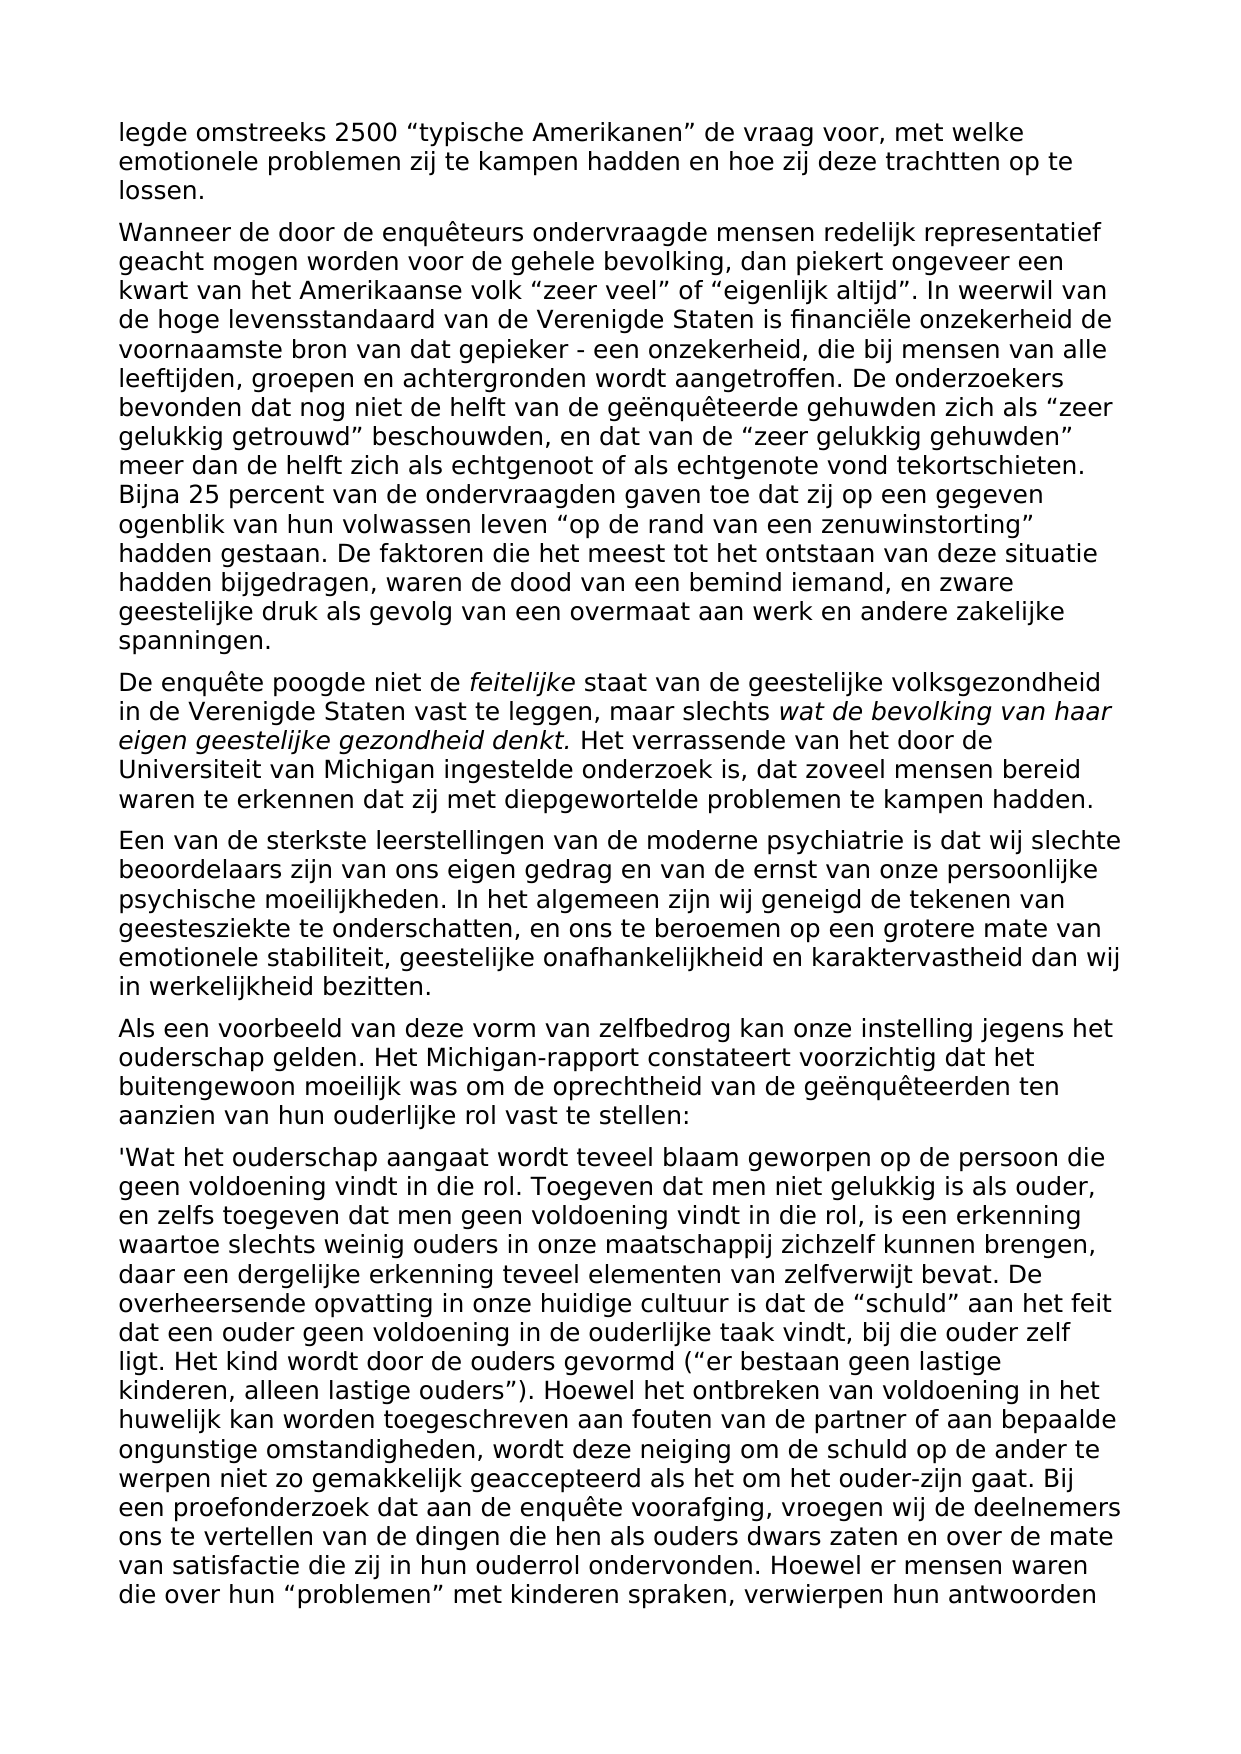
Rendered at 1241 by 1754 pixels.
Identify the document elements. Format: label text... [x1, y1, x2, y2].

text Een van de sterkste leerstellingen van de moderne psychiatrie is dat wij slechte beoordelaars zijn van ons eigen gedrag en van de ernst van onze persoonlijke psychische moeilijkheden. In het algemeen zijn wij geneigd de tekenen van geestesziekte te onderschatten, en ons te beroemen op een grotere mate van emotionele stabiliteit, geestelijke onafhankelijkheid en karaktervastheid dan wij in werkelijkheid bezitten. [118, 826, 1122, 1001]
text Als een voorbeeld van deze vorm van zelfbedrog kan onze instelling jegens het ouderschap gelden. Het Michigan-rapport constateert voorzichtig dat het buitengewoon moeilijk was om de oprechtheid van de geënquêteerden ten aanzien van hun ouderlijke rol vast te stellen: [118, 1014, 1122, 1131]
text 'Wat het ouderschap aangaat wordt teveel blaam geworpen op de persoon die geen voldoening vindt in die rol. Toegeven dat men niet gelukkig is als ouder, en zelfs toegeven dat men geen voldoening vindt in die rol, is een erkenning waartoe slechts weinig ouders in onze maatschappij zichzelf kunnen brengen, daar een dergelijke erkenning teveel elementen van zelfverwijt bevat. De overheersende opvatting in onze huidige cultuur is dat de “schuld” aan het feit dat een ouder geen voldoening in de ouderlijke taak vindt, bij die ouder zelf ligt. Het kind wordt door de ouders gevormd (“er bestaan geen lastige kinderen, alleen lastige ouders”). Hoewel het ontbreken van voldoening in het huwelijk kan worden toegeschreven aan fouten van de partner of aan bepaalde ongunstige omstandigheden, wordt deze neiging om de schuld op de ander te werpen niet zo gemakkelijk geaccepteerd als het om het ouder-zijn gaat. Bij een proefonderzoek dat aan de enquête voorafging, vroegen wij de deelnemers ons te vertellen van de dingen die hen als ouders dwars zaten en over de mate van satisfactie die zij in hun ouderrol ondervonden. Hoewel er mensen waren die over hun “problemen” met kinderen spraken, verwierpen hun antwoorden [118, 1143, 1122, 1610]
text legde omstreeks 2500 “typische Amerikanen” de vraag voor, met welke emotionele problemen zij te kampen hadden en hoe zij deze trachtten op te lossen. [118, 118, 1122, 206]
text De enquête poogde niet de feitelijke staat van de geestelijke volksgezondheid in de Verenigde Staten vast te leggen, maar slechts wat de bevolking van haar eigen geestelijke gezondheid denkt. Het verrassende van het door de Universiteit van Michigan ingestelde onderzoek is, dat zoveel mensen bereid waren te erkennen dat zij met diepgewortelde problemen te kampen hadden. [118, 668, 1122, 814]
text Wanneer de door de enquêteurs ondervraagde mensen redelijk representatief geacht mogen worden voor de gehele bevolking, dan piekert ongeveer een kwart van het Amerikaanse volk “zeer veel” of “eigenlijk altijd”. In weerwil van de hoge levensstandaard van de Verenigde Staten is financiële onzekerheid de voornaamste bron van dat gepieker - een onzekerheid, die bij mensen van alle leeftijden, groepen en achtergronden wordt aangetroffen. De onderzoekers bevonden dat nog niet de helft van de geënquêteerde gehuwden zich als “zeer gelukkig getrouwd” beschouwden, en dat van de “zeer gelukkig gehuwden” meer dan de helft zich als echtgenoot of als echtgenote vond tekortschieten. Bijna 25 percent van de ondervraagden gaven toe dat zij op een gegeven ogenblik van hun volwassen leven “op de rand van een zenuwinstorting” hadden gestaan. De faktoren die het meest tot het ontstaan van deze situatie hadden bijgedragen, waren de dood van een bemind iemand, en zware geestelijke druk als gevolg van een overmaat aan werk en andere zakelijke spanningen. [118, 218, 1122, 656]
